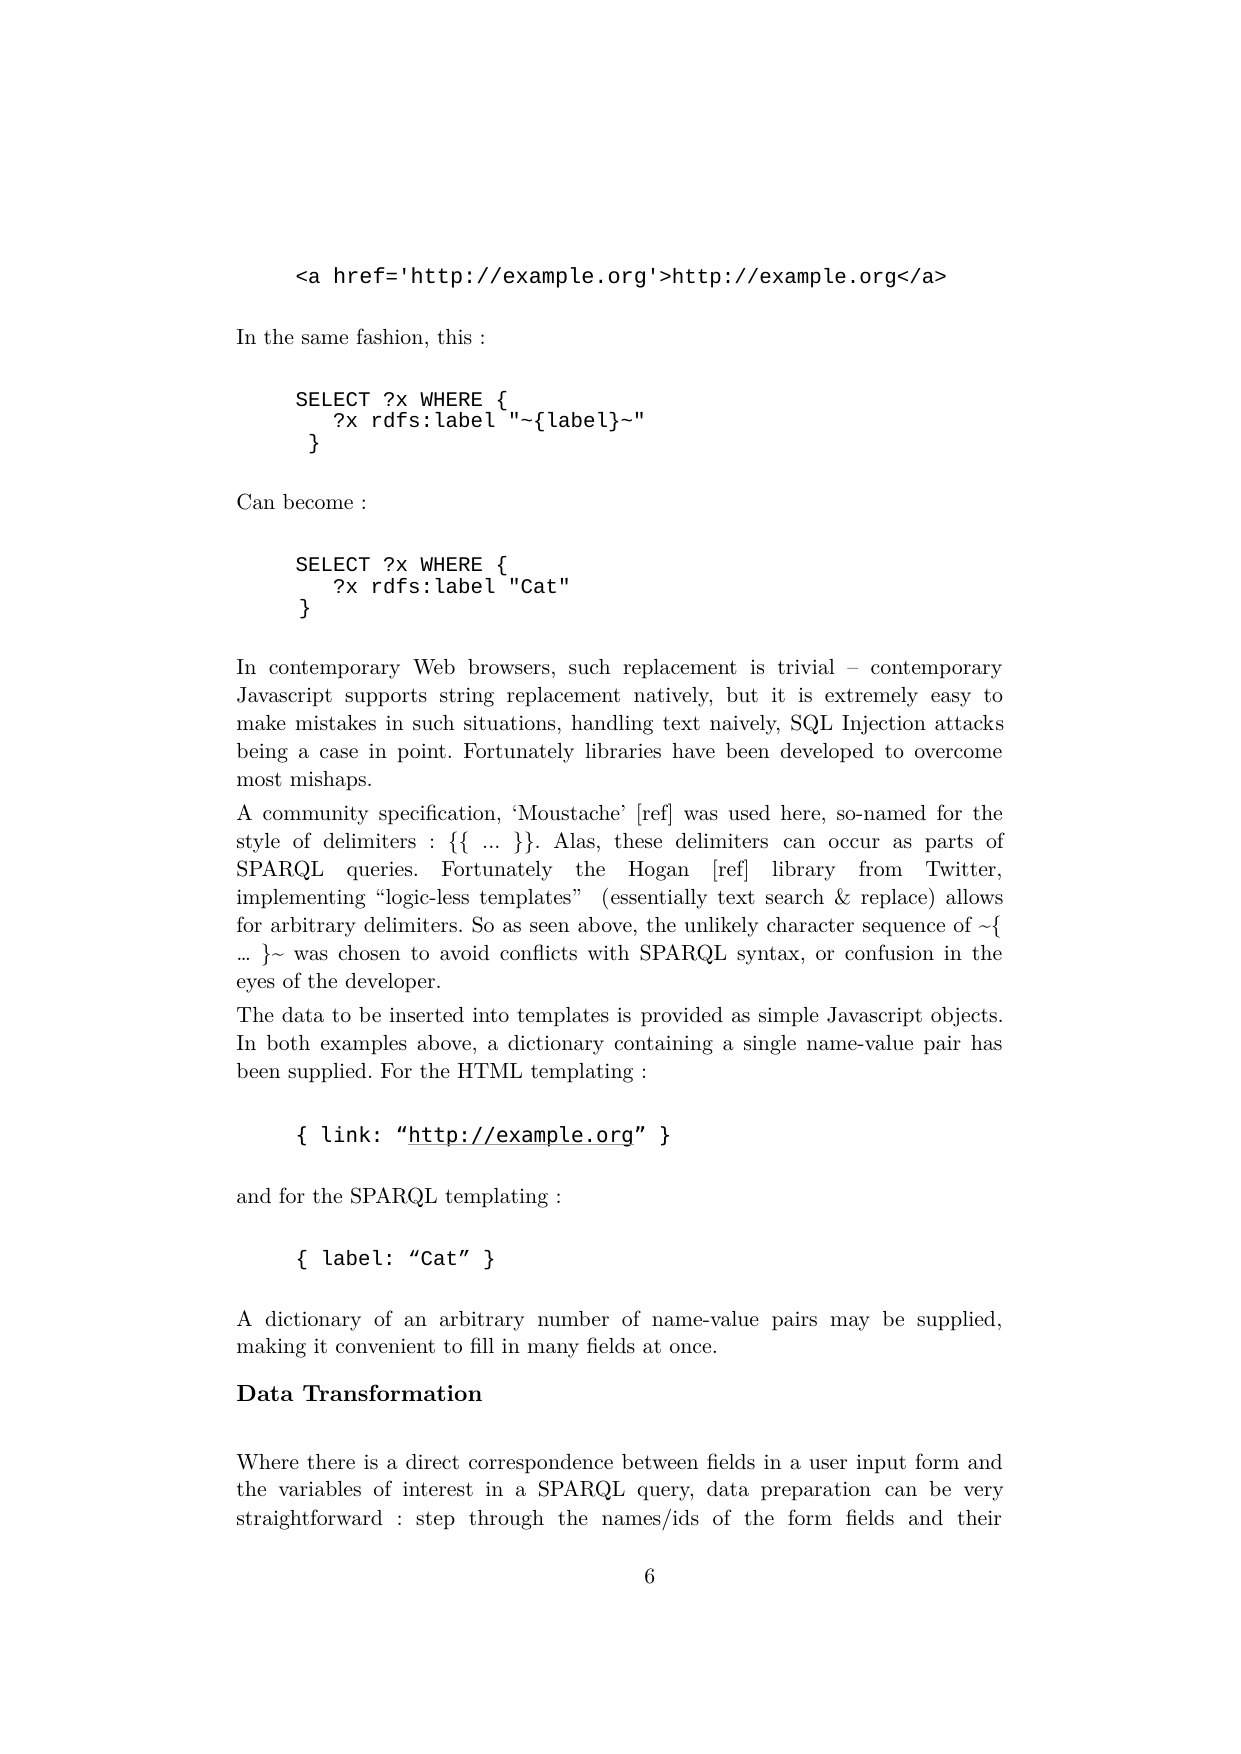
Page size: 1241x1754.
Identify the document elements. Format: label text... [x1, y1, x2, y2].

text SELECT ?x WHERE { [236, 555, 1004, 576]
subtitle Data Transformation [236, 1377, 1004, 1407]
text A dictionary of an arbitrary number of name-value pairs may be supplied, making it convenient to fill in many fields at once. [236, 1304, 1004, 1360]
text { label: “Cat” } [236, 1249, 1004, 1270]
text } [236, 597, 1004, 619]
text { link: “http://example.org” } [236, 1124, 1004, 1147]
text <a href='http://example.org'>http://example.org</a> [236, 266, 1004, 288]
text The data to be inserted into templates is provided as simple Javascript objects. In both examples above, a dictionary containing a single name-value pair has been supplied. For the HTML templating : [236, 1000, 1004, 1084]
text A community specification, ‘Moustache’ [ref] was used here, so-named for the style of delimiters : {{ ... }}. Alas, these delimiters can occur as parts of SPARQL queries. Fortunately the Hogan [ref] library from Twitter, implementing “logic-less templates” (essentially text search & replace) allows for arbitrary delimiters. So as seen above, the unlikely character sequence of ~{ … }~ was chosen to avoid conflicts with SPARQL syntax, or confusion in the eyes of the developer. [236, 798, 1004, 994]
text } [236, 432, 1004, 453]
text ?x rdfs:label "Cat" [236, 576, 1004, 597]
text In contemporary Web browsers, such replacement is trivial – contemporary Javascript supports string replacement natively, but it is extremely easy to make mistakes in such situations, handling text naively, SQL Injection attacks being a case in point. Fortunately libraries have been developed to overcome most mishaps. [236, 652, 1004, 792]
text SELECT ?x WHERE { [236, 389, 1004, 411]
text and for the SPARQL templating : [236, 1181, 1004, 1209]
text Where there is a direct correspondence between fields in a user input form and the variables of interest in a SPARQL query, data preparation can be very straightforward : step through the names/ids of the form fields and their [236, 1447, 1004, 1531]
text ?x rdfs:label "~{label}~" [236, 411, 1004, 432]
text Can become : [236, 487, 1004, 515]
text In the same fashion, this : [236, 322, 1004, 350]
